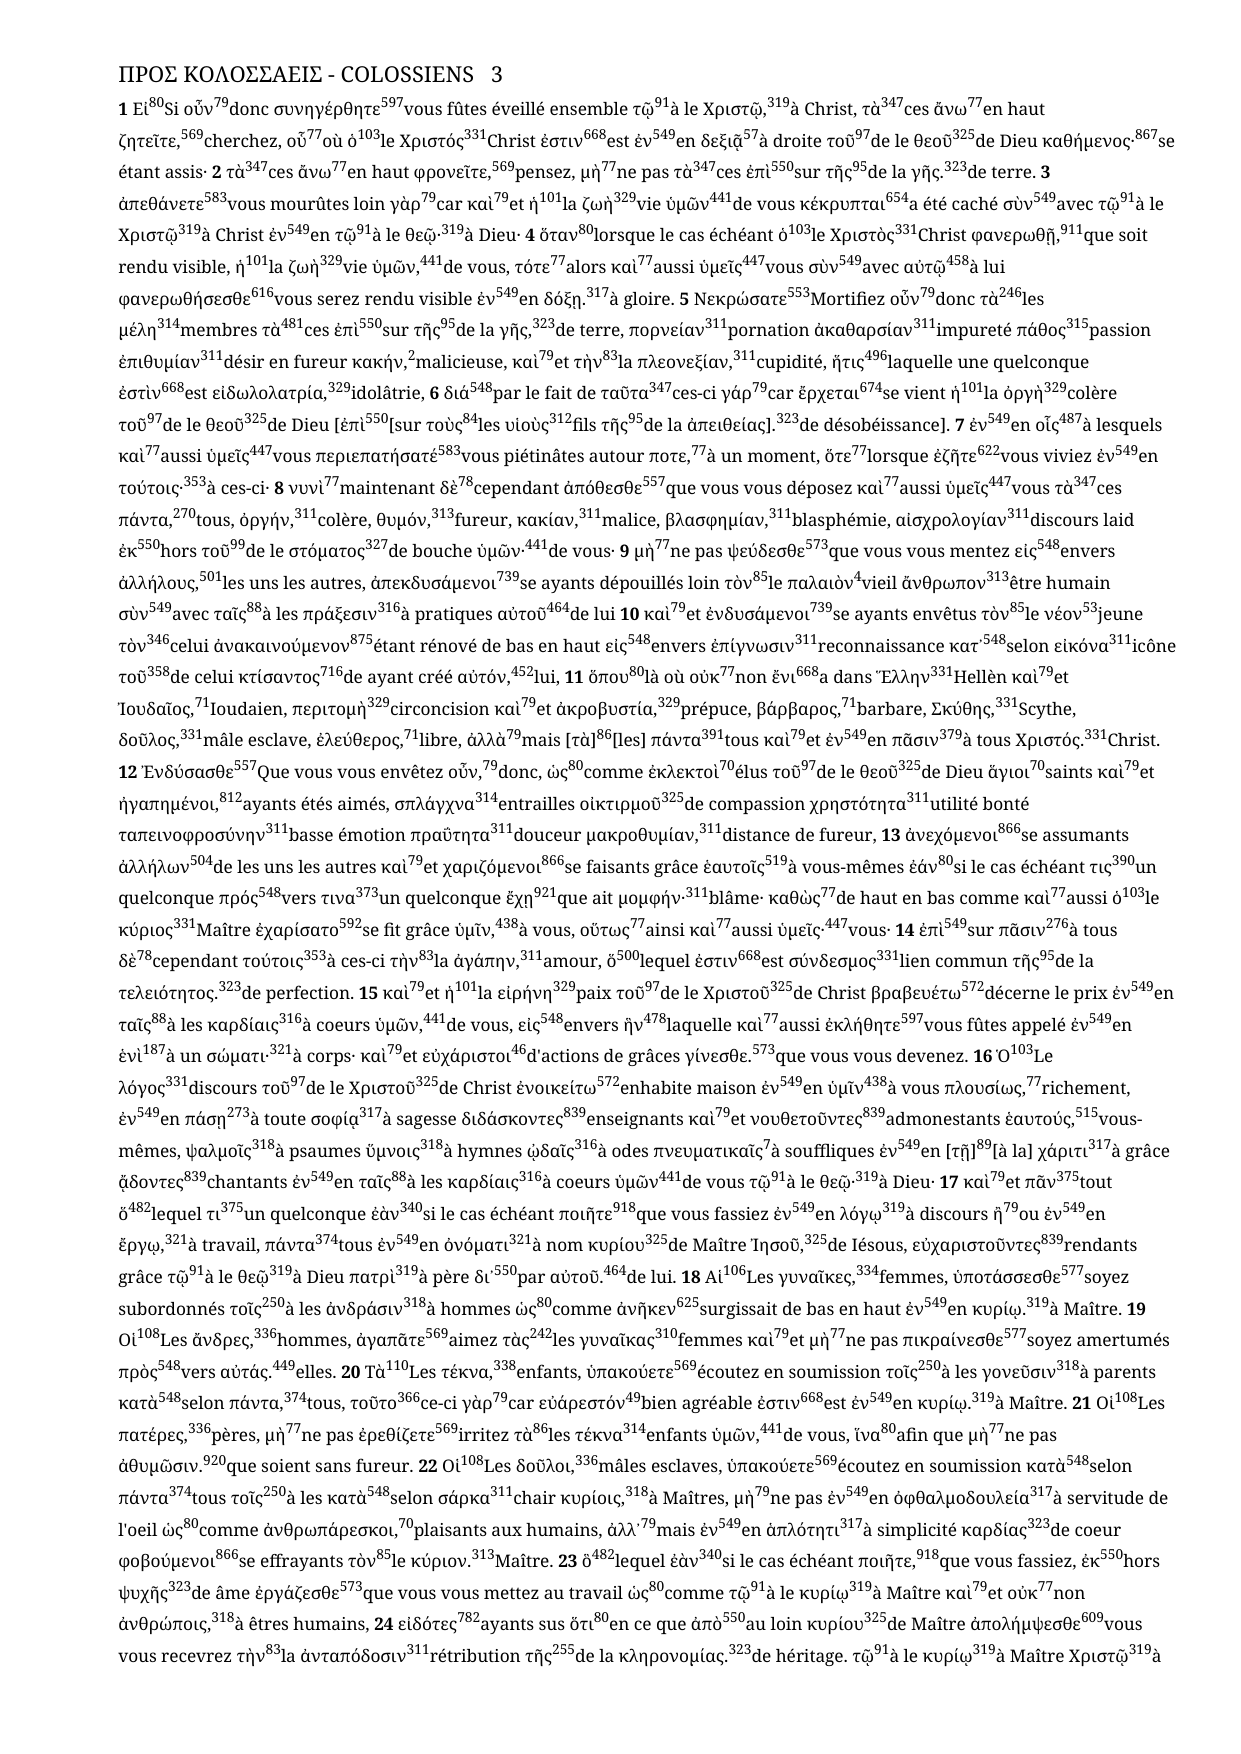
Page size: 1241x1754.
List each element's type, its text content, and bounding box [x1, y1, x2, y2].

text ΠΡΟΣ ΚΟΛΟΣΣΑΕΙΣ - COLOSSIENS 3 [118, 59, 1181, 89]
text 1 Εἰ80Si οὖν79donc συνηγέρθητε597vous fûtes éveillé ensemble τῷ91à le Χριστῷ,319à Christ, τὰ347ces ἄνω77en haut ζητεῖτε,569cherchez, οὗ77où ὁ103le Χριστός331Christ ἐστιν668est ἐν549en δεξιᾷ57à droite τοῦ97de le θεοῦ325de Dieu καθήμενος·867se étant assis· 2 τὰ347ces ἄνω77en haut φρονεῖτε,569pensez, μὴ77ne pas τὰ347ces ἐπὶ550sur τῆς95de la γῆς.323de terre. 3 ἀπεθάνετε583vous mourûtes loin γὰρ79car καὶ79et ἡ101la ζωὴ329vie ὑμῶν441de vous κέκρυπται654a été caché σὺν549avec τῷ91à le Χριστῷ319à Christ ἐν549en τῷ91à le θεῷ·319à Dieu· 4 ὅταν80lorsque le cas échéant ὁ103le Χριστὸς331Christ φανερωθῇ,911que soit rendu visible, ἡ101la ζωὴ329vie ὑμῶν,441de vous, τότε77alors καὶ77aussi ὑμεῖς447vous σὺν549avec αὐτῷ458à lui φανερωθήσεσθε616vous serez rendu visible ἐν549en δόξῃ.317à gloire. 5 Νεκρώσατε553Mortifiez οὖν79donc τὰ246les μέλη314membres τὰ481ces ἐπὶ550sur τῆς95de la γῆς,323de terre, πορνείαν311pornation ἀκαθαρσίαν311impureté πάθος315passion ἐπιθυμίαν311désir en fureur κακήν,2malicieuse, καὶ79et τὴν83la πλεονεξίαν,311cupidité, ἥτις496laquelle une quelconque ἐστὶν668est εἰδωλολατρία,329idolâtrie, 6 διά548par le fait de ταῦτα347ces-ci γάρ79car ἔρχεται674se vient ἡ101la ὀργὴ329colère τοῦ97de le θεοῦ325de Dieu [ἐπὶ550[sur τοὺς84les υἱοὺς312fils τῆς95de la ἀπειθείας].323de désobéissance]. 7 ἐν549en οἷς487à lesquels καὶ77aussi ὑμεῖς447vous περιεπατήσατέ583vous piétinâtes autour ποτε,77à un moment, ὅτε77lorsque ἐζῆτε622vous viviez ἐν549en τούτοις·353à ces-ci· 8 νυνὶ77maintenant δὲ78cependant ἀπόθεσθε557que vous vous déposez καὶ77aussi ὑμεῖς447vous τὰ347ces πάντα,270tous, ὀργήν,311colère, θυμόν,313fureur, κακίαν,311malice, βλασφημίαν,311blasphémie, αἰσχρολογίαν311discours laid ἐκ550hors τοῦ99de le στόματος327de bouche ὑμῶν·441de vous· 9 μὴ77ne pas ψεύδεσθε573que vous vous mentez εἰς548envers ἀλλήλους,501les uns les autres, ἀπεκδυσάμενοι739se ayants dépouillés loin τὸν85le παλαιὸν4vieil ἄνθρωπον313être humain σὺν549avec ταῖς88à les πράξεσιν316à pratiques αὐτοῦ464de lui 10 καὶ79et ἐνδυσάμενοι739se ayants envêtus τὸν85le νέον53jeune τὸν346celui ἀνακαινούμενον875étant rénové de bas en haut εἰς548envers ἐπίγνωσιν311reconnaissance κατ᾽548selon εἰκόνα311icône τοῦ358de celui κτίσαντος716de ayant créé αὐτόν,452lui, 11 ὅπου80là où οὐκ77non ἔνι668a dans Ἕλλην331Hellèn καὶ79et Ἰουδαῖος,71Ioudaien, περιτομὴ329circoncision καὶ79et ἀκροβυστία,329prépuce, βάρβαρος,71barbare, Σκύθης,331Scythe, δοῦλος,331mâle esclave, ἐλεύθερος,71libre, ἀλλὰ79mais [τὰ]86[les] πάντα391tous καὶ79et ἐν549en πᾶσιν379à tous Χριστός.331Christ. 12 Ἐνδύσασθε557Que vous vous envêtez οὖν,79donc, ὡς80comme ἐκλεκτοὶ70élus τοῦ97de le θεοῦ325de Dieu ἅγιοι70saints καὶ79et ἠγαπημένοι,812ayants étés aimés, σπλάγχνα314entrailles οἰκτιρμοῦ325de compassion χρηστότητα311utilité bonté ταπεινοφροσύνην311basse émotion πραΰτητα311douceur μακροθυμίαν,311distance de fureur, 13 ἀνεχόμενοι866se assumants ἀλλήλων504de les uns les autres καὶ79et χαριζόμενοι866se faisants grâce ἑαυτοῖς519à vous-mêmes ἐάν80si le cas échéant τις390un quelconque πρός548vers τινα373un quelconque ἔχῃ921que ait μομφήν·311blâme· καθὼς77de haut en bas comme καὶ77aussi ὁ103le κύριος331Maître ἐχαρίσατο592se fit grâce ὑμῖν,438à vous, οὕτως77ainsi καὶ77aussi ὑμεῖς·447vous· 14 ἐπὶ549sur πᾶσιν276à tous δὲ78cependant τούτοις353à ces-ci τὴν83la ἀγάπην,311amour, ὅ500lequel ἐστιν668est σύνδεσμος331lien commun τῆς95de la τελειότητος.323de perfection. 15 καὶ79et ἡ101la εἰρήνη329paix τοῦ97de le Χριστοῦ325de Christ βραβευέτω572décerne le prix ἐν549en ταῖς88à les καρδίαις316à coeurs ὑμῶν,441de vous, εἰς548envers ἣν478laquelle καὶ77aussi ἐκλήθητε597vous fûtes appelé ἐν549en ἑνὶ187à un σώματι·321à corps· καὶ79et εὐχάριστοι46d'actions de grâces γίνεσθε.573que vous vous devenez. 16 Ὁ103Le λόγος331discours τοῦ97de le Χριστοῦ325de Christ ἐνοικείτω572enhabite maison ἐν549en ὑμῖν438à vous πλουσίως,77richement, ἐν549en πάσῃ273à toute σοφίᾳ317à sagesse διδάσκοντες839enseignants καὶ79et νουθετοῦντες839admonestants ἑαυτούς,515vous-mêmes, ψαλμοῖς318à psaumes ὕμνοις318à hymnes ᾠδαῖς316à odes πνευματικαῖς7à souffliques ἐν549en [τῇ]89[à la] χάριτι317à grâce ᾄδοντες839chantants ἐν549en ταῖς88à les καρδίαις316à coeurs ὑμῶν441de vous τῷ91à le θεῷ·319à Dieu· 17 καὶ79et πᾶν375tout ὅ482lequel τι375un quelconque ἐὰν340si le cas échéant ποιῆτε918que vous fassiez ἐν549en λόγῳ319à discours ἢ79ou ἐν549en ἔργῳ,321à travail, πάντα374tous ἐν549en ὀνόματι321à nom κυρίου325de Maître Ἰησοῦ,325de Iésous, εὐχαριστοῦντες839rendants grâce τῷ91à le θεῷ319à Dieu πατρὶ319à père δι᾽550par αὐτοῦ.464de lui. 18 Αἱ106Les γυναῖκες,334femmes, ὑποτάσσεσθε577soyez subordonnés τοῖς250à les ἀνδράσιν318à hommes ὡς80comme ἀνῆκεν625surgissait de bas en haut ἐν549en κυρίῳ.319à Maître. 19 Οἱ108Les ἄνδρες,336hommes, ἀγαπᾶτε569aimez τὰς242les γυναῖκας310femmes καὶ79et μὴ77ne pas πικραίνεσθε577soyez amertumés πρὸς548vers αὐτάς.449elles. 20 Τὰ110Les τέκνα,338enfants, ὑπακούετε569écoutez en soumission τοῖς250à les γονεῦσιν318à parents κατὰ548selon πάντα,374tous, τοῦτο366ce-ci γὰρ79car εὐάρεστόν49bien agréable ἐστιν668est ἐν549en κυρίῳ.319à Maître. 21 Οἱ108Les πατέρες,336pères, μὴ77ne pas ἐρεθίζετε569irritez τὰ86les τέκνα314enfants ὑμῶν,441de vous, ἵνα80afin que μὴ77ne pas ἀθυμῶσιν.920que soient sans fureur. 22 Οἱ108Les δοῦλοι,336mâles esclaves, ὑπακούετε569écoutez en soumission κατὰ548selon πάντα374tous τοῖς250à les κατὰ548selon σάρκα311chair κυρίοις,318à Maîtres, μὴ79ne pas ἐν549en ὀφθαλμοδουλεία317à servitude de l'oeil ὡς80comme ἀνθρωπάρεσκοι,70plaisants aux humains, ἀλλ᾽79mais ἐν549en ἁπλότητι317à simplicité καρδίας323de coeur φοβούμενοι866se effrayants τὸν85le κύριον.313Maître. 23 ὃ482lequel ἐὰν340si le cas échéant ποιῆτε,918que vous fassiez, ἐκ550hors ψυχῆς323de âme ἐργάζεσθε573que vous vous mettez au travail ὡς80comme τῷ91à le κυρίῳ319à Maître καὶ79et οὐκ77non ἀνθρώποις,318à êtres humains, 24 εἰδότες782ayants sus ὅτι80en ce que ἀπὸ550au loin κυρίου325de Maître ἀπολήμψεσθε609vous vous recevrez τὴν83la ἀνταπόδοσιν311rétribution τῆς255de la κληρονομίας.323de héritage. τῷ91à le κυρίῳ319à Maître Χριστῷ319à Christ δουλεύετε·665vous êtes esclaves· 25 ὁ364celui γὰρ79car ἀδικῶν840faisant injustice κομιεῖται612se prendra soigneusement ὃ482lequel ἠδίκησεν,586fit injustice, καὶ79et οὐκ77non ἔστιν668est προσωπολημψία.329réception de face. [118, 93, 1181, 1667]
